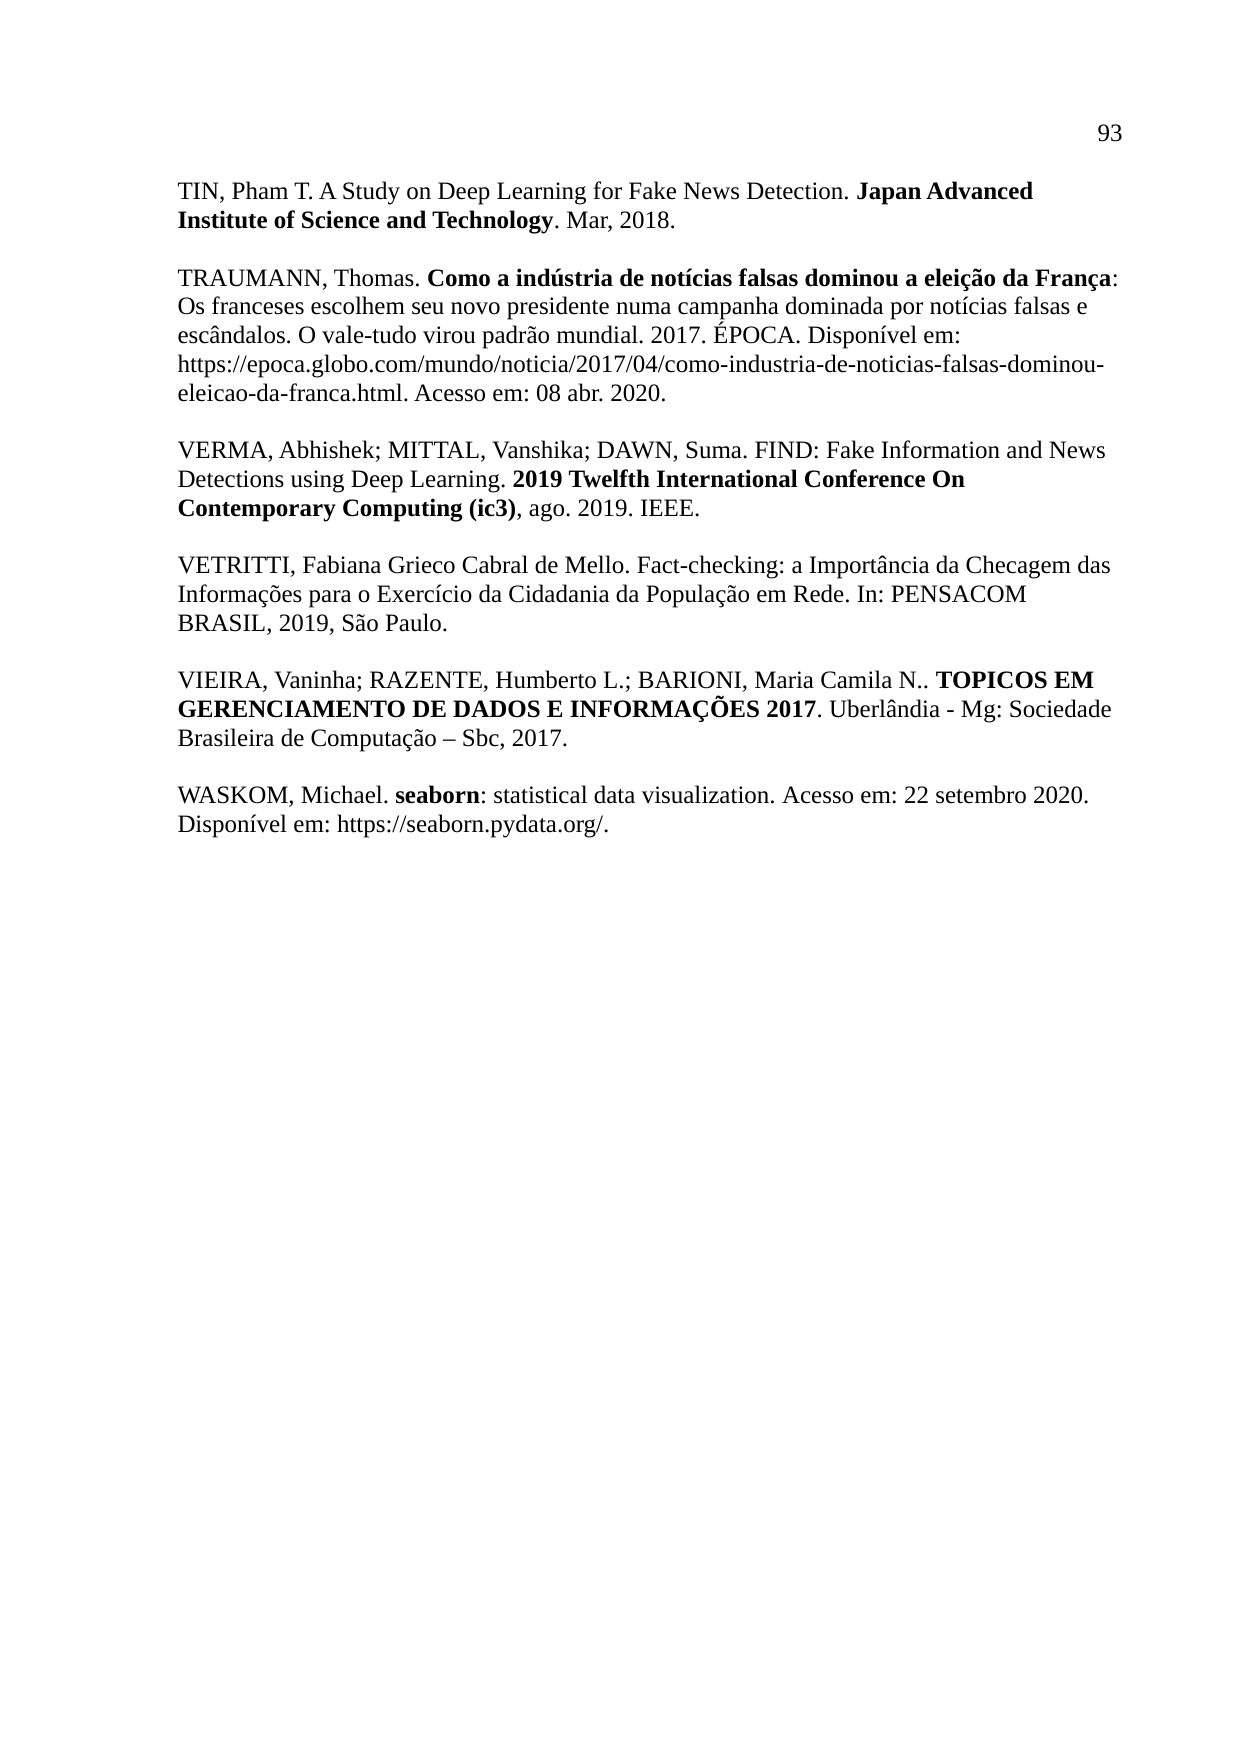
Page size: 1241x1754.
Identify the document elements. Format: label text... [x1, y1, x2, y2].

text VERMA, Abhishek; MITTAL, Vanshika; DAWN, Suma. FIND: Fake Information and News Detections using Deep Learning. 2019 Twelfth International Conference On Contemporary Computing (ic3), ago. 2019. IEEE. [177, 435, 1122, 521]
text VETRITTI, Fabiana Grieco Cabral de Mello. Fact-checking: a Importância da Checagem das Informações para o Exercício da Cidadania da População em Rede. In: PENSACOM BRASIL, 2019, São Paulo. [177, 550, 1122, 636]
text VIEIRA, Vaninha; RAZENTE, Humberto L.; BARIONI, Maria Camila N.. TOPICOS EM GERENCIAMENTO DE DADOS E INFORMAÇÕES 2017. Uberlândia - Mg: Sociedade Brasileira de Computação – Sbc, 2017. [177, 665, 1122, 751]
text TIN, Pham T. A Study on Deep Learning for Fake News Detection. Japan Advanced Institute of Science and Technology. Mar, 2018. [177, 176, 1122, 234]
text WASKOM, Michael. seaborn: statistical data visualization. Acesso em: 22 setembro 2020. Disponível em: https://seaborn.pydata.org/. [177, 780, 1122, 838]
text TRAUMANN, Thomas. Como a indústria de notícias falsas dominou a eleição da França: Os franceses escolhem seu novo presidente numa campanha dominada por notícias falsas e escândalos. O vale-tudo virou padrão mundial. 2017. ÉPOCA. Disponível em: https://epoca.globo.com/mundo/noticia/2017/04/como-industria-de-noticias-falsas-dominou-eleicao-da-franca.html. Acesso em: 08 abr. 2020. [177, 263, 1122, 406]
